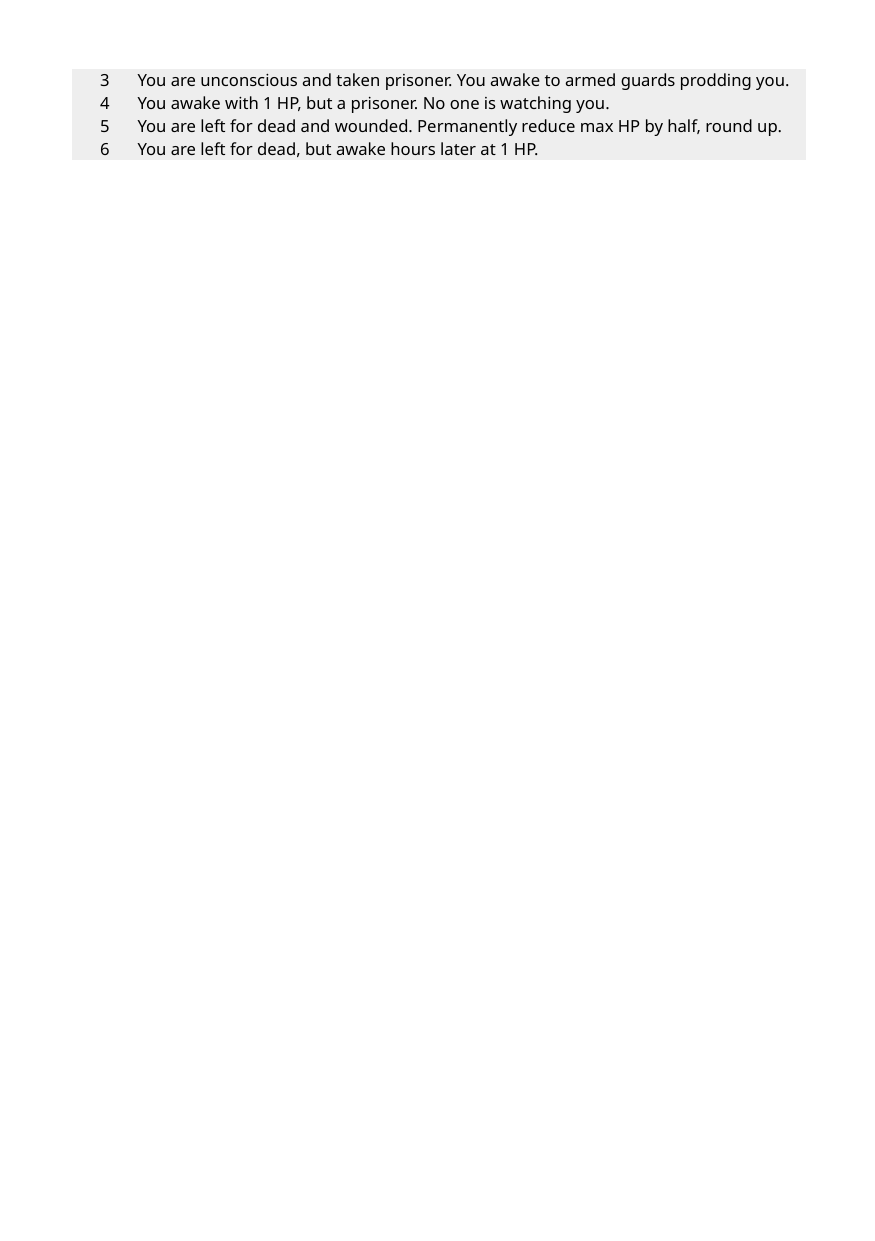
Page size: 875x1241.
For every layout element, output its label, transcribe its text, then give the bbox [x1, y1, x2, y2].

table_cell You awake with 1 HP, but a prisoner. No one is watching you. [137, 92, 806, 114]
table_cell You are left for dead and wounded. Permanently reduce max HP by half, round up. [137, 114, 806, 137]
table_cell 4 [72, 92, 137, 114]
table_cell 6 [72, 137, 137, 160]
table_cell You are left for dead, but awake hours later at 1 HP. [137, 137, 806, 160]
table_cell 3 [72, 69, 137, 92]
table_cell You are unconscious and taken prisoner. You awake to armed guards prodding you. [137, 69, 806, 92]
table_cell 5 [72, 114, 137, 137]
